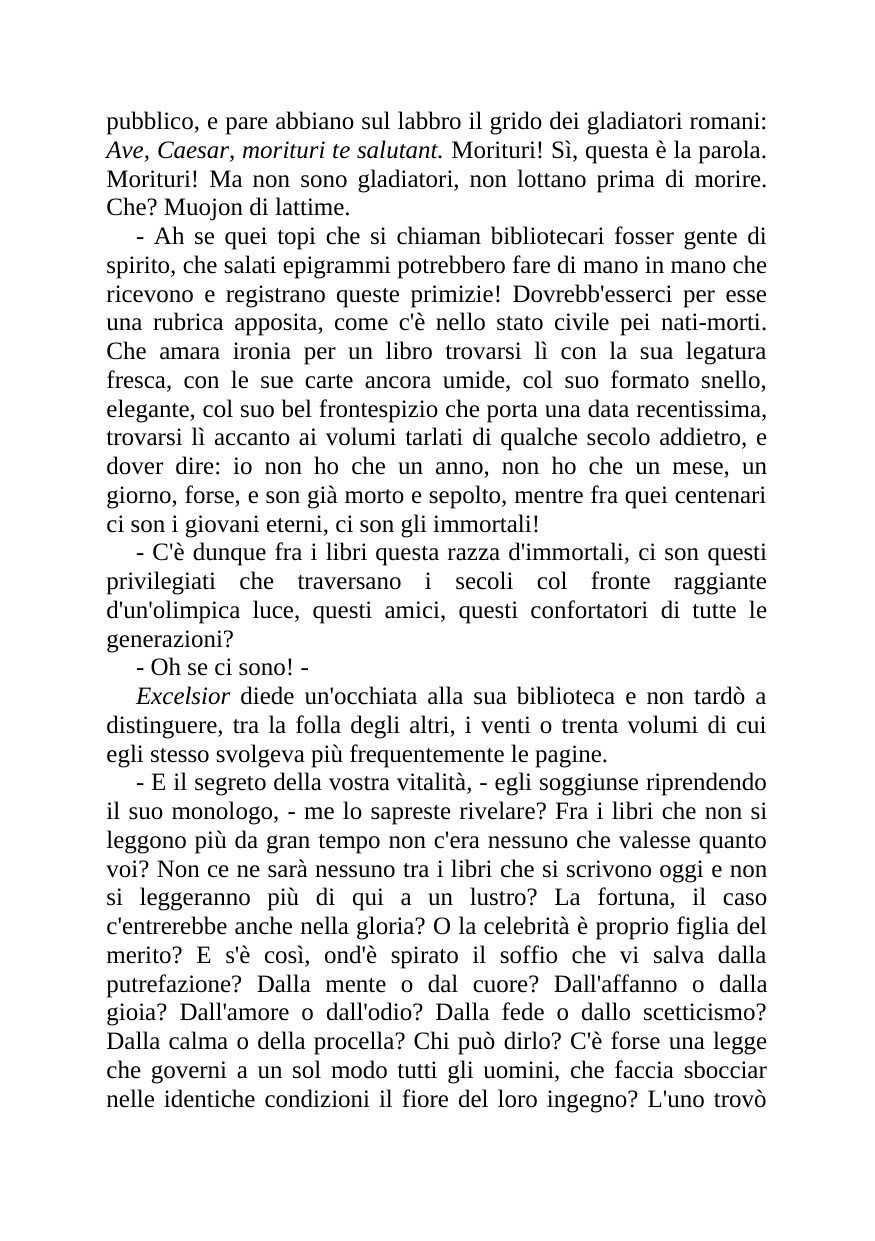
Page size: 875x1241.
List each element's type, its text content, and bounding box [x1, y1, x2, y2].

text - E il segreto della vostra vitalità, - egli soggiunse riprendendo il suo monologo, - me lo sapreste rivelare? Fra i libri che non si leggono più da gran tempo non c'era nessuno che valesse quanto voi? Non ce ne sarà nessuno tra i libri che si scrivono oggi e non si leggeranno più di qui a un lustro? La fortuna, il caso c'entrerebbe anche nella gloria? O la celebrità è proprio figlia del merito? E s'è così, ond'è spirato il soffio che vi salva dalla putrefazione? Dalla mente o dal cuore? Dall'affanno o dalla gioia? Dall'amore o dall'odio? Dalla fede o dallo scetticismo? Dalla calma o della procella? Chi può dirlo? C'è forse una legge che governi a un sol modo tutti gli uomini, che faccia sbocciar nelle identiche condizioni il fiore del loro ingegno? L'uno trovò [106, 767, 768, 1112]
text - Ah se quei topi che si chiaman bibliotecari fosser gente di spirito, che salati epigrammi potrebbero fare di mano in mano che ricevono e registrano queste primizie! Dovrebb'esserci per esse una rubrica apposita, come c'è nello stato civile pei nati-morti. Che amara ironia per un libro trovarsi lì con la sua legatura fresca, con le sue carte ancora umide, col suo formato snello, elegante, col suo bel frontespizio che porta una data recentissima, trovarsi lì accanto ai volumi tarlati di qualche secolo addietro, e dover dire: io non ho che un anno, non ho che un mese, un giorno, forse, e son già morto e sepolto, mentre fra quei centenari ci son i giovani eterni, ci son gli immortali! [106, 221, 768, 537]
text - C'è dunque fra i libri questa razza d'immortali, ci son questi privilegiati che traversano i secoli col fronte raggiante d'un'olimpica luce, questi amici, questi confortatori di tutte le generazioni? [106, 537, 768, 652]
text pubblico, e pare abbiano sul labbro il grido dei gladiatori romani: Ave, Caesar, morituri te salutant. Morituri! Sì, questa è la parola. Morituri! Ma non sono gladiatori, non lottano prima di morire. Che? Muojon di lattime. [106, 106, 768, 221]
text Excelsior diede un'occhiata alla sua biblioteca e non tardò a distinguere, tra la folla degli altri, i venti o trenta volumi di cui egli stesso svolgeva più frequentemente le pagine. [106, 681, 768, 767]
text - Oh se ci sono! - [106, 652, 768, 681]
